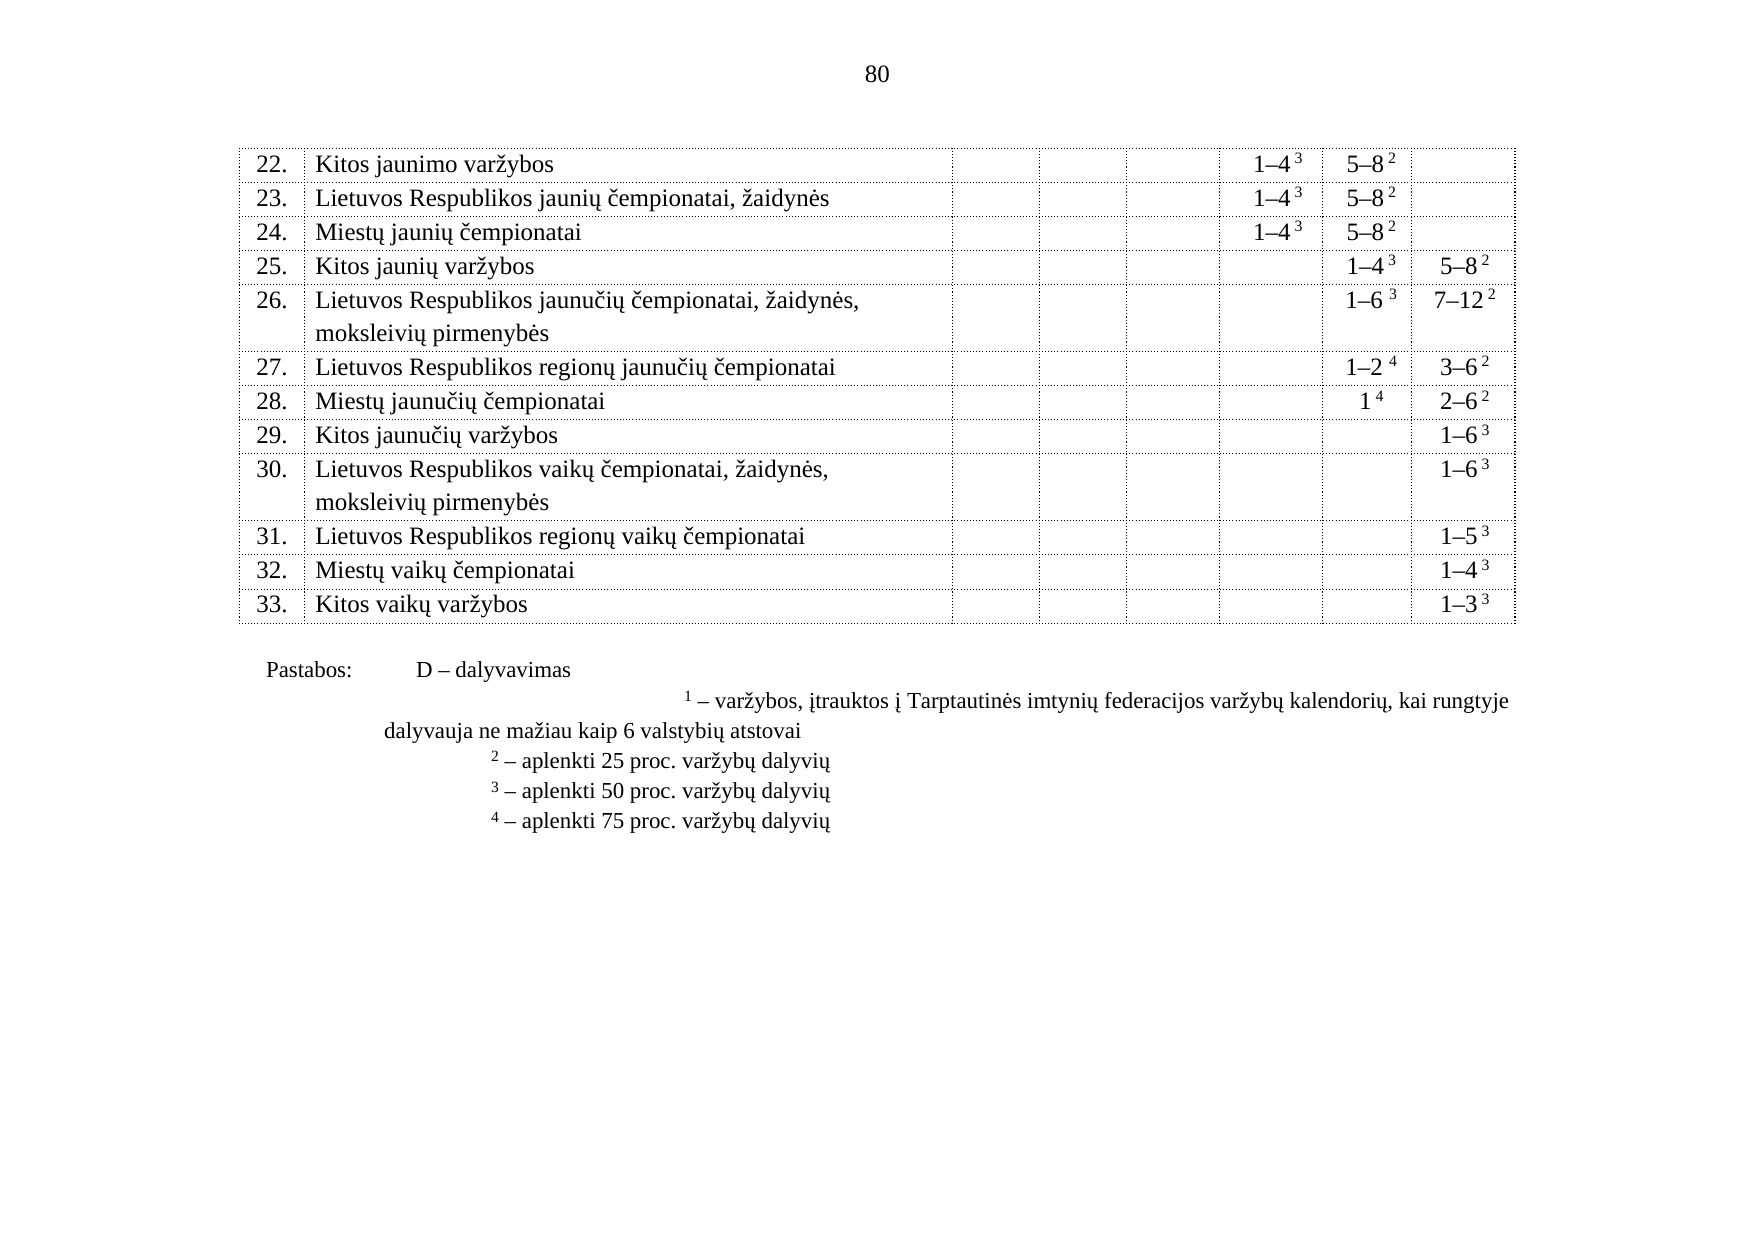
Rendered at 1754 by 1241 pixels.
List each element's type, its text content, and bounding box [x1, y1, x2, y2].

table_cell [1039, 148, 1126, 182]
table_cell [1039, 250, 1126, 284]
table_cell [953, 351, 1039, 385]
table_cell [1039, 216, 1126, 250]
table_cell [1039, 351, 1126, 385]
table_cell [1323, 520, 1411, 554]
table_cell [953, 520, 1039, 554]
table_cell [953, 589, 1039, 622]
table_cell 1–6 3 [1323, 284, 1411, 351]
table_cell [1039, 589, 1126, 622]
table_cell 1–6 3 [1411, 419, 1515, 453]
table_cell [1220, 385, 1323, 419]
table_cell [953, 284, 1039, 351]
table_cell [1126, 419, 1219, 453]
table_cell 5–8 2 [1323, 216, 1411, 250]
table_cell Lietuvos Respublikos regionų jaunučių čempionatai [304, 351, 953, 385]
table_cell [1039, 182, 1126, 216]
table_cell [1126, 520, 1219, 554]
table_cell [953, 250, 1039, 284]
table_cell Lietuvos Respublikos regionų vaikų čempionatai [304, 520, 953, 554]
table_cell [953, 216, 1039, 250]
table_cell 1–4 3 [1220, 148, 1323, 182]
table_cell [1220, 520, 1323, 554]
table_cell 3–6 2 [1411, 351, 1515, 385]
table_cell 1–5 3 [1411, 520, 1515, 554]
table_cell 2–6 2 [1411, 385, 1515, 419]
table_cell 1–4 3 [1323, 250, 1411, 284]
table_cell 30. [239, 453, 304, 520]
text 4 – aplenkti 75 proc. varžybų dalyvių [266, 808, 1521, 834]
table_cell 23. [239, 182, 304, 216]
table_cell [1039, 520, 1126, 554]
table_cell [1411, 148, 1515, 182]
table_cell [1126, 148, 1219, 182]
table_cell [1039, 284, 1126, 351]
table_cell 1–3 3 [1411, 589, 1515, 622]
table_cell Kitos vaikų varžybos [304, 589, 953, 622]
table_cell [1323, 589, 1411, 622]
table_cell 1–4 3 [1220, 216, 1323, 250]
table_cell [1126, 385, 1219, 419]
table_cell 32. [239, 554, 304, 588]
table_cell [1220, 250, 1323, 284]
text 2 – aplenkti 25 proc. varžybų dalyvių [266, 747, 1521, 773]
table_cell 33. [239, 589, 304, 622]
table_cell [1220, 589, 1323, 622]
table_cell [1220, 554, 1323, 588]
table_cell 1–6 3 [1411, 453, 1515, 520]
text 3 – aplenkti 50 proc. varžybų dalyvių [266, 777, 1521, 804]
table_cell [1126, 216, 1219, 250]
table_cell [1039, 419, 1126, 453]
table_cell [953, 182, 1039, 216]
table_cell 29. [239, 419, 304, 453]
table_cell Lietuvos Respublikos vaikų čempionatai, žaidynės, moksleivių pirmenybės [304, 453, 953, 520]
table_cell 1–2 4 [1323, 351, 1411, 385]
table_cell Lietuvos Respublikos jaunučių čempionatai, žaidynės, moksleivių pirmenybės [304, 284, 953, 351]
table_cell [1323, 419, 1411, 453]
table_cell [1126, 453, 1219, 520]
table_cell [1126, 284, 1219, 351]
table_cell Lietuvos Respublikos jaunių čempionatai, žaidynės [304, 182, 953, 216]
table_cell 1–4 3 [1220, 182, 1323, 216]
table_cell 5–8 2 [1323, 182, 1411, 216]
table_cell 24. [239, 216, 304, 250]
table_cell [1039, 385, 1126, 419]
table_cell 28. [239, 385, 304, 419]
table_cell 25. [239, 250, 304, 284]
text 1 – varžybos, įtrauktos į Tarptautinės imtynių federacijos varžybų kalendorių, kai rungtyje dalyvauja ne mažiau kaip 6 valstybių atstovai [384, 687, 1521, 743]
table_cell [1220, 419, 1323, 453]
table_cell [953, 419, 1039, 453]
table_cell Miestų jaunių čempionatai [304, 216, 953, 250]
table_cell 26. [239, 284, 304, 351]
table_cell 27. [239, 351, 304, 385]
table_cell [1220, 351, 1323, 385]
table_cell [1126, 589, 1219, 622]
table_cell [1220, 453, 1323, 520]
table_cell 5–8 2 [1411, 250, 1515, 284]
table_cell 22. [239, 148, 304, 182]
table_cell [1323, 554, 1411, 588]
table_cell Kitos jaunučių varžybos [304, 419, 953, 453]
table_cell [1411, 216, 1515, 250]
table_cell Miestų jaunučių čempionatai [304, 385, 953, 419]
table_cell [1220, 284, 1323, 351]
table_cell Kitos jaunių varžybos [304, 250, 953, 284]
table_cell [1126, 250, 1219, 284]
table_cell Kitos jaunimo varžybos [304, 148, 953, 182]
table_cell 5–8 2 [1323, 148, 1411, 182]
table_cell [1126, 351, 1219, 385]
table_cell [1126, 554, 1219, 588]
table_cell 7–12 2 [1411, 284, 1515, 351]
table_cell [953, 148, 1039, 182]
table_cell [1039, 554, 1126, 588]
table_cell [1039, 453, 1126, 520]
table_cell [1411, 182, 1515, 216]
text Pastabos: D – dalyvavimas [266, 657, 1521, 683]
table_cell 31. [239, 520, 304, 554]
table_cell [1323, 453, 1411, 520]
table_cell [953, 385, 1039, 419]
table_cell [1126, 182, 1219, 216]
table_cell Miestų vaikų čempionatai [304, 554, 953, 588]
table_cell [953, 554, 1039, 588]
table_cell 1–4 3 [1411, 554, 1515, 588]
table_cell [953, 453, 1039, 520]
table_cell 1 4 [1323, 385, 1411, 419]
